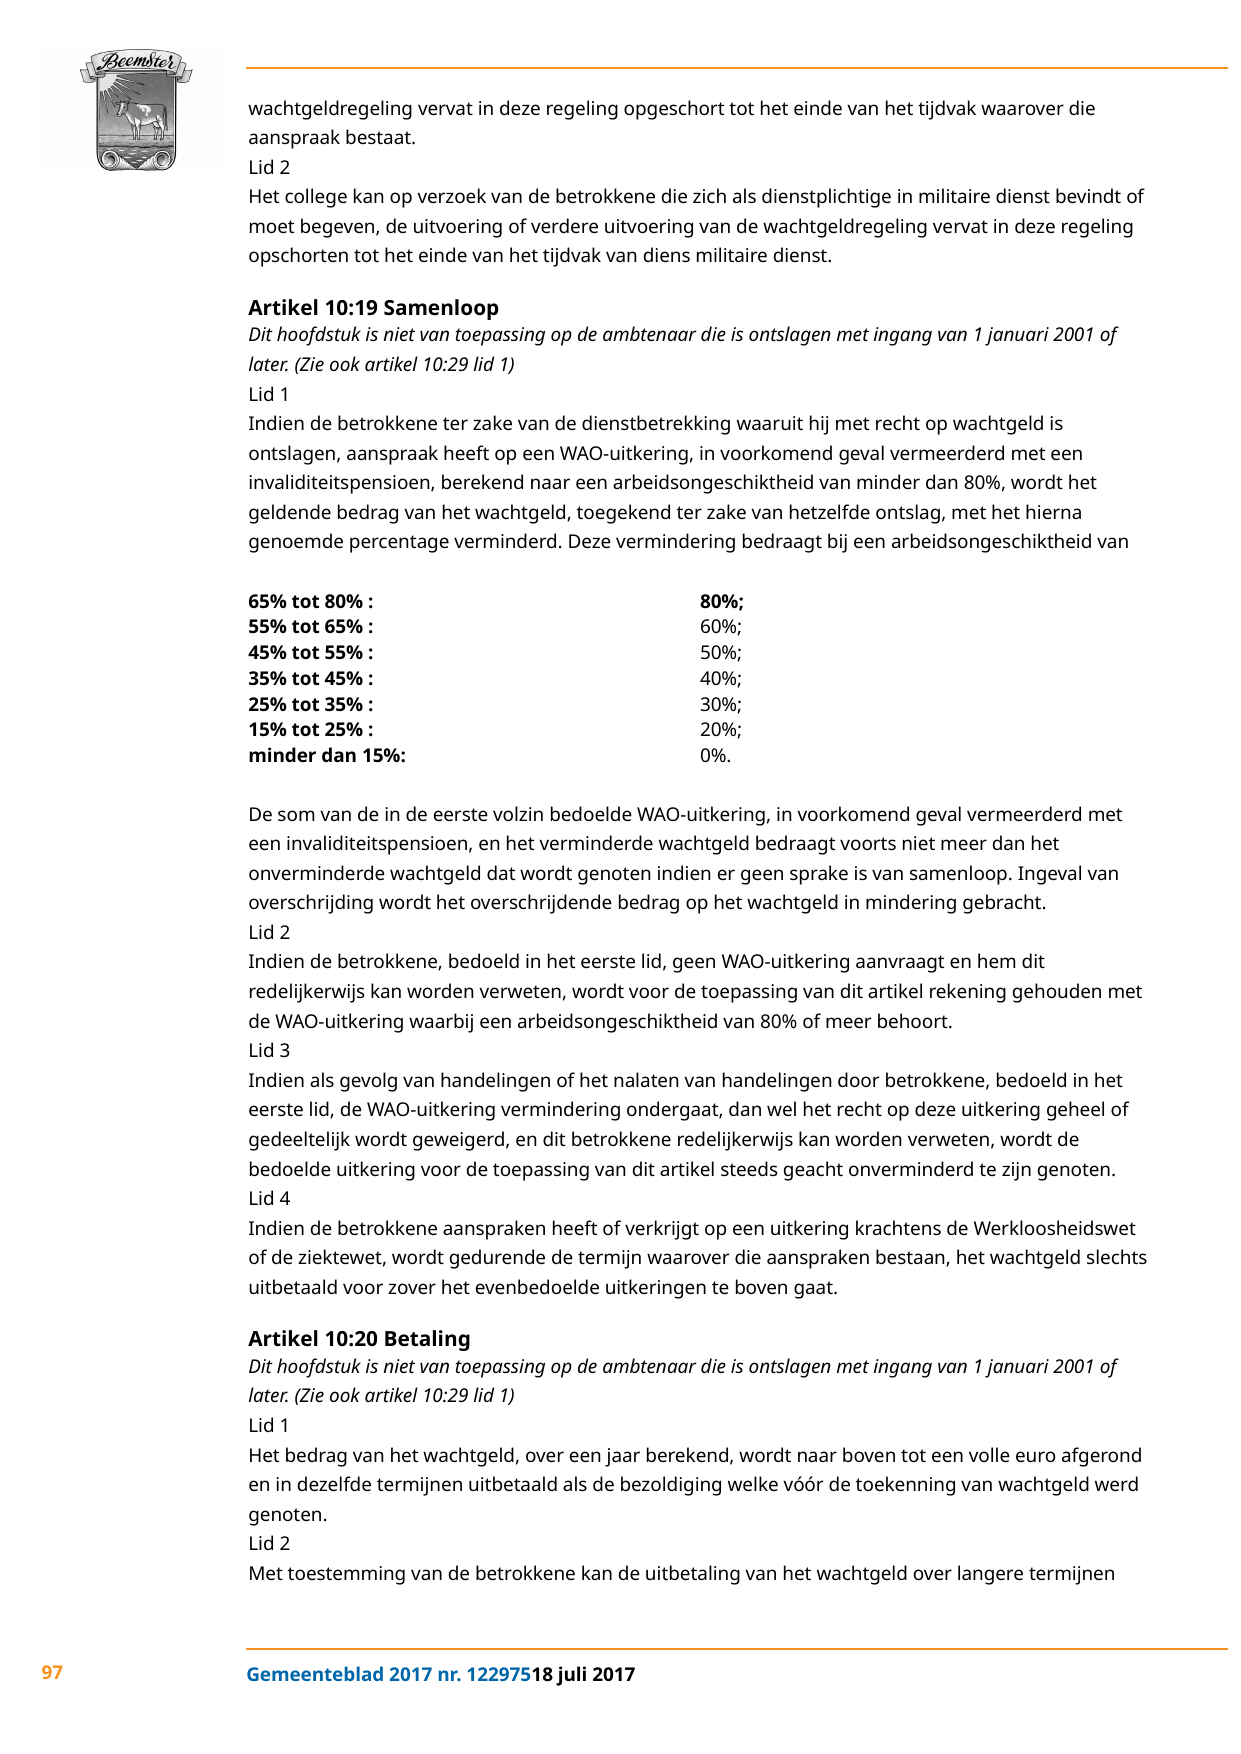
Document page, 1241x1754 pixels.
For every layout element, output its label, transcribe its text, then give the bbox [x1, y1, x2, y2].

table_cell 45% tot 55% : [248, 639, 700, 665]
text Indien de betrokkene ter zake van de dienstbetrekking waaruit hij met recht op wachtgeld is ontslagen, aanspraak heeft op een WAO-uitkering, in voorkomend geval vermeerderd met een invaliditeitspensioen, berekend naar een arbeidsongeschiktheid van minder dan 80%, wordt het geldende bedrag van het wachtgeld, toegekend ter zake van hetzelfde ontslag, met het hierna genoemde percentage verminderd. Deze vermindering bedraagt bij een arbeidsongeschiktheid van [248, 410, 1152, 554]
picture [41, 47, 231, 172]
text Indien de betrokkene, bedoeld in het eerste lid, geen WAO-uitkering aanvraagt en hem dit redelijkerwijs kan worden verweten, wordt voor de toepassing van dit artikel rekening gehouden met de WAO-uitkering waarbij een arbeidsongeschiktheid van 80% of meer behoort. [248, 949, 1152, 1034]
table_cell 15% tot 25% : [248, 717, 700, 742]
table_header 65% tot 80% : [248, 588, 700, 614]
table_cell 20%; [700, 717, 1152, 742]
text Artikel 10:20 Betaling [248, 1324, 1152, 1353]
table_cell 30%; [700, 691, 1152, 717]
table_cell 50%; [700, 639, 1152, 665]
text wachtgeldregeling vervat in deze regeling opgeschort tot het einde van het tijdvak waarover die aanspraak bestaat. [248, 95, 1152, 150]
text Het college kan op verzoek van de betrokkene die zich als dienstplichtige in militaire dienst bevindt of moet begeven, de uitvoering of verdere uitvoering van de wachtgeldregeling vervat in deze regeling opschorten tot het einde van het tijdvak van diens militaire dienst. [248, 183, 1152, 268]
table_header 80%; [700, 588, 1152, 614]
table_cell minder dan 15%: [248, 742, 700, 768]
table_cell 40%; [700, 665, 1152, 691]
text De som van de in de eerste volzin bedoelde WAO-uitkering, in voorkomend geval vermeerderd met een invaliditeitspensioen, en het verminderde wachtgeld bedraagt voorts niet meer dan het onverminderde wachtgeld dat wordt genoten indien er geen sprake is van samenloop. Ingeval van overschrijding wordt het overschrijdende bedrag op het wachtgeld in mindering gebracht. [248, 801, 1152, 915]
text Dit hoofdstuk is niet van toepassing op de ambtenaar die is ontslagen met ingang van 1 januari 2001 of later. (Zie ook artikel 10:29 lid 1) [248, 322, 1152, 377]
text Indien de betrokkene aanspraken heeft of verkrijgt op een uitkering krachtens de Werkloosheidswet of de ziektewet, wordt gedurende de termijn waarover die aanspraken bestaan, het wachtgeld slechts uitbetaald voor zover het evenbedoelde uitkeringen te boven gaat. [248, 1215, 1152, 1300]
table_cell 55% tot 65% : [248, 614, 700, 639]
table_cell 25% tot 35% : [248, 691, 700, 717]
text Indien als gevolg van handelingen of het nalaten van handelingen door betrokkene, bedoeld in het eerste lid, de WAO-uitkering vermindering ondergaat, dan wel het recht op deze uitkering geheel of gedeeltelijk wordt geweigerd, en dit betrokkene redelijkerwijs kan worden verweten, wordt de bedoelde uitkering voor de toepassing van dit artikel steeds geacht onverminderd te zijn genoten. [248, 1067, 1152, 1182]
text Lid 4 [248, 1185, 1152, 1211]
text Dit hoofdstuk is niet van toepassing op de ambtenaar die is ontslagen met ingang van 1 januari 2001 of later. (Zie ook artikel 10:29 lid 1) [248, 1353, 1152, 1408]
table_cell 0%. [700, 742, 1152, 768]
text Lid 2 [248, 154, 1152, 180]
table_cell 60%; [700, 614, 1152, 639]
text Lid 2 [248, 919, 1152, 945]
text Artikel 10:19 Samenloop [248, 293, 1152, 322]
text Lid 2 [248, 1531, 1152, 1556]
table_cell 35% tot 45% : [248, 665, 700, 691]
text Lid 3 [248, 1037, 1152, 1063]
text Lid 1 [248, 1412, 1152, 1438]
text Met toestemming van de betrokkene kan de uitbetaling van het wachtgeld over langere termijnen [248, 1560, 1152, 1586]
text Lid 1 [248, 381, 1152, 406]
text Het bedrag van het wachtgeld, over een jaar berekend, wordt naar boven tot een volle euro afgerond en in dezelfde termijnen uitbetaald als de bezoldiging welke vóór de toekenning van wachtgeld werd genoten. [248, 1442, 1152, 1527]
